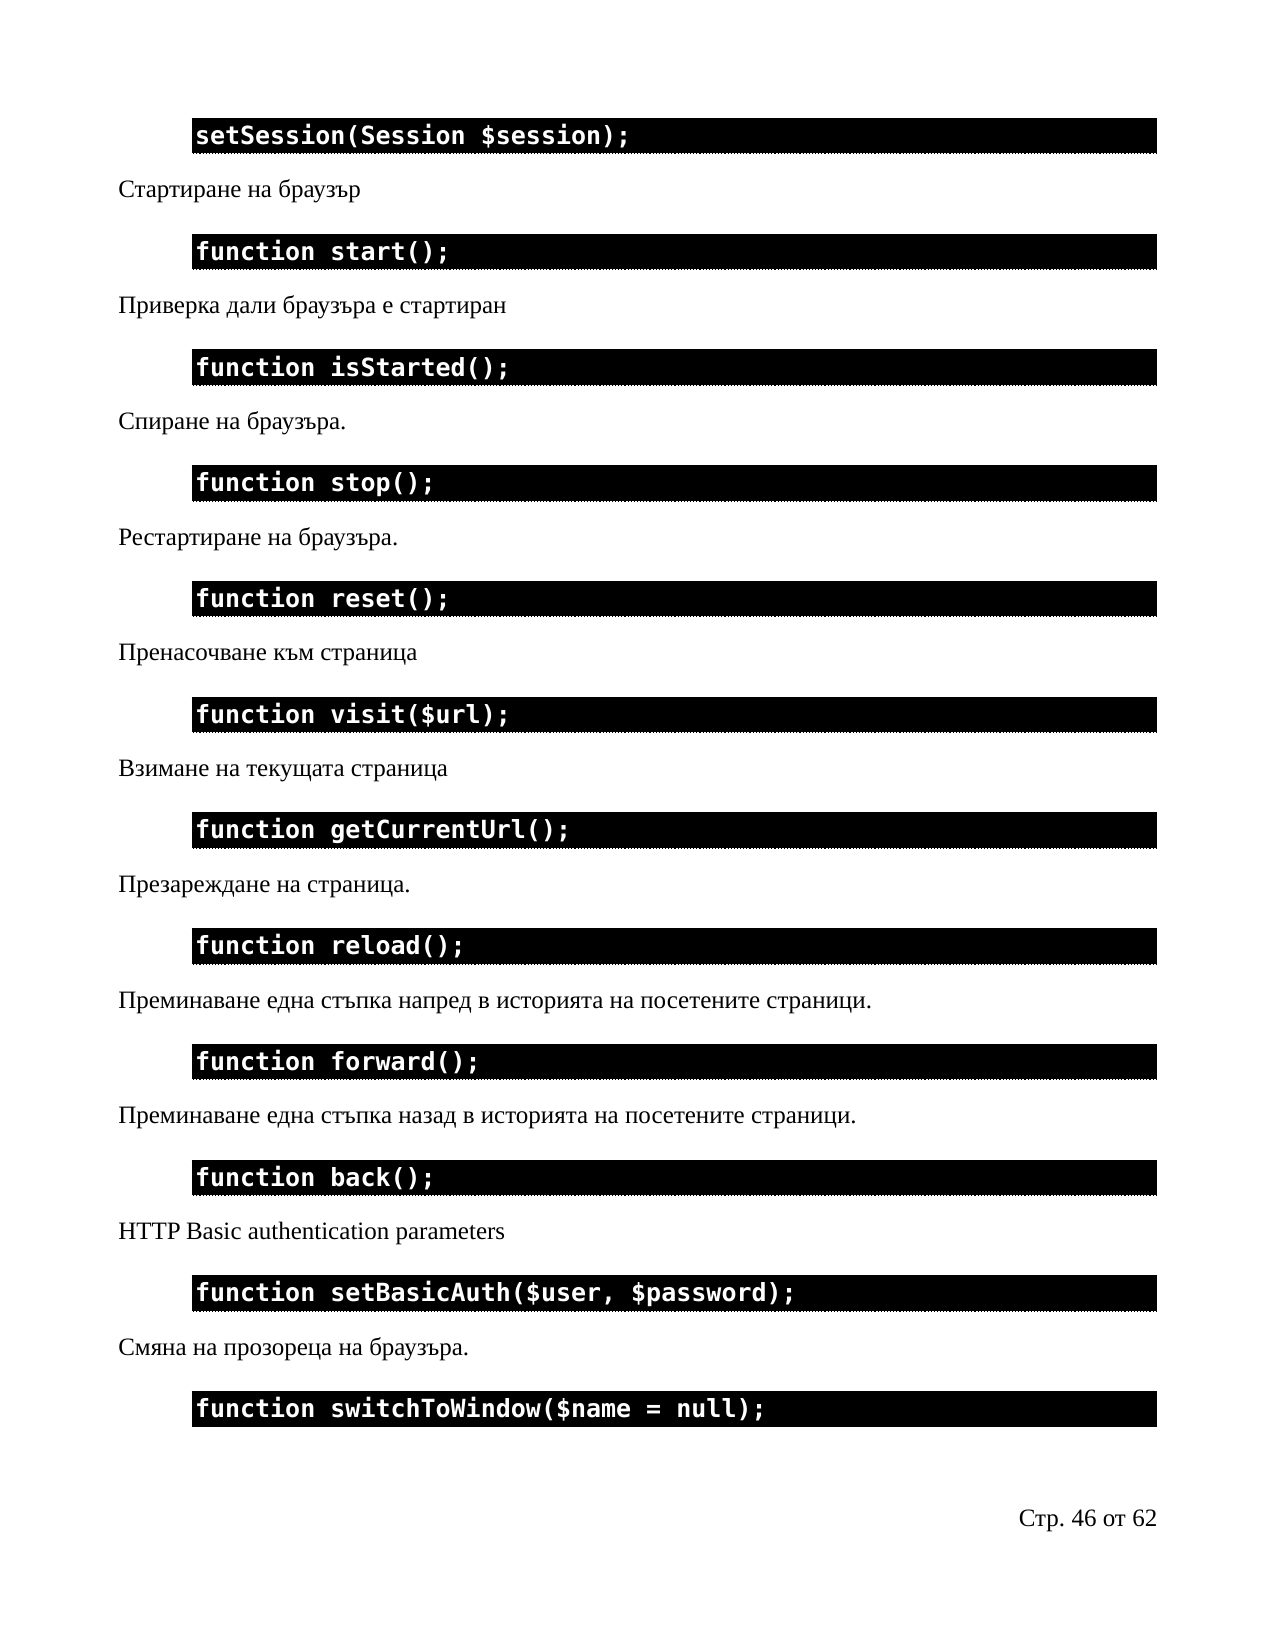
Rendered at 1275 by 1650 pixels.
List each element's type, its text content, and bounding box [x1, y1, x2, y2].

text function setBasicAuth($user, $password); [192, 1275, 1157, 1311]
text Рестартиране на браузъра. [118, 522, 1157, 551]
text function isStarted(); [192, 349, 1157, 385]
text Взимане на текущата страница [118, 753, 1157, 782]
text function visit($url); [192, 697, 1157, 732]
text Смяна на прозореца на браузъра. [118, 1332, 1157, 1361]
text function start(); [192, 234, 1157, 269]
text function getCurrentUrl(); [192, 812, 1157, 848]
text function forward(); [192, 1044, 1157, 1079]
text Преминаване една стъпка назад в историята на посетените страници. [118, 1100, 1157, 1129]
text Стартиране на браузър [118, 174, 1157, 203]
text function stop(); [192, 465, 1157, 501]
text Пренасочване към страница [118, 637, 1157, 666]
text Спиране на браузъра. [118, 406, 1157, 435]
text function reset(); [192, 581, 1157, 616]
text Преминаване една стъпка напред в историята на посетените страници. [118, 985, 1157, 1013]
text HTTP Basic authentication parameters [118, 1216, 1157, 1245]
text Презареждане на страница. [118, 869, 1157, 898]
text function back(); [192, 1160, 1157, 1195]
text Приверка дали браузъра е стартиран [118, 290, 1157, 319]
text setSession(Session $session); [192, 118, 1157, 153]
text function reload(); [192, 928, 1157, 964]
text function switchToWindow($name = null); [192, 1391, 1157, 1427]
